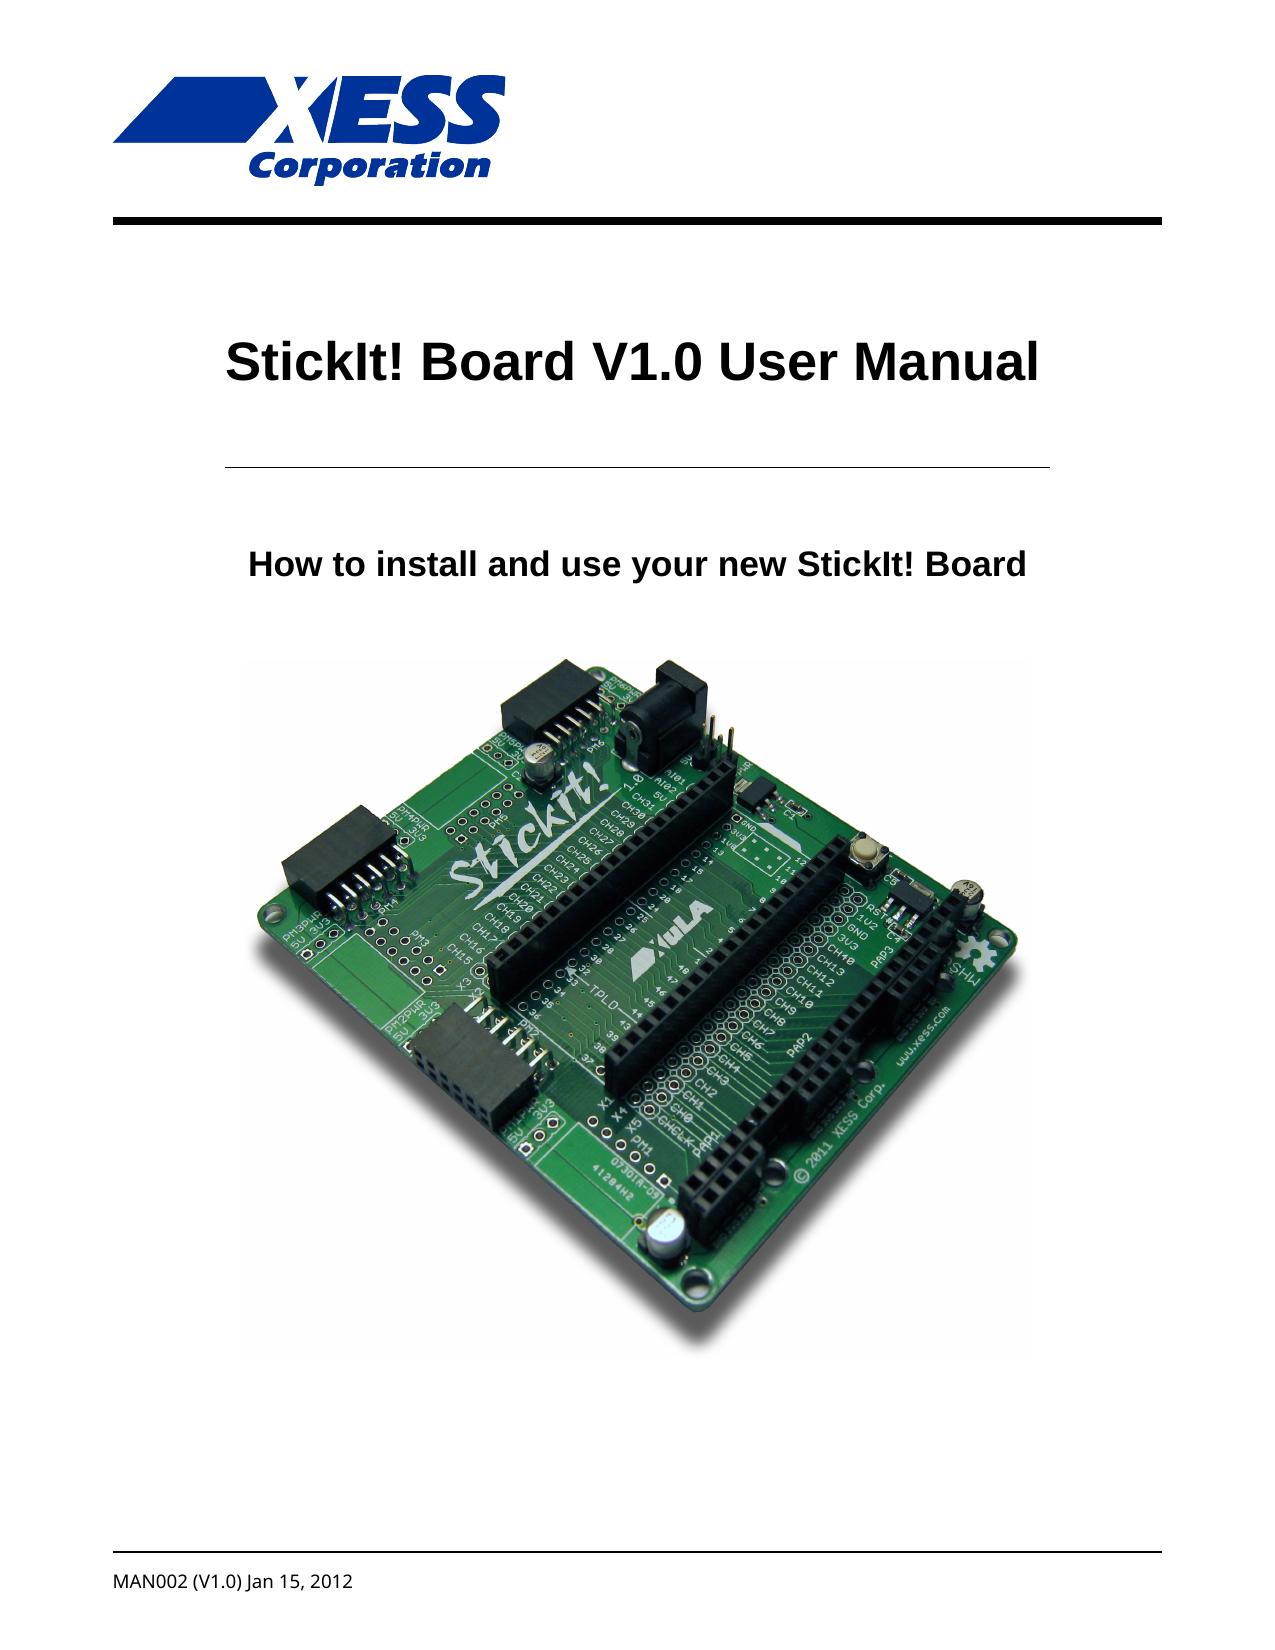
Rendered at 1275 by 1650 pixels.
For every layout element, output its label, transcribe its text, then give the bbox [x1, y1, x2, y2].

title StickIt! Board V1.0 User Manual [225, 330, 1050, 392]
picture [112, 75, 506, 186]
subtitle How to install and use your new StickIt! Board [225, 468, 1050, 584]
